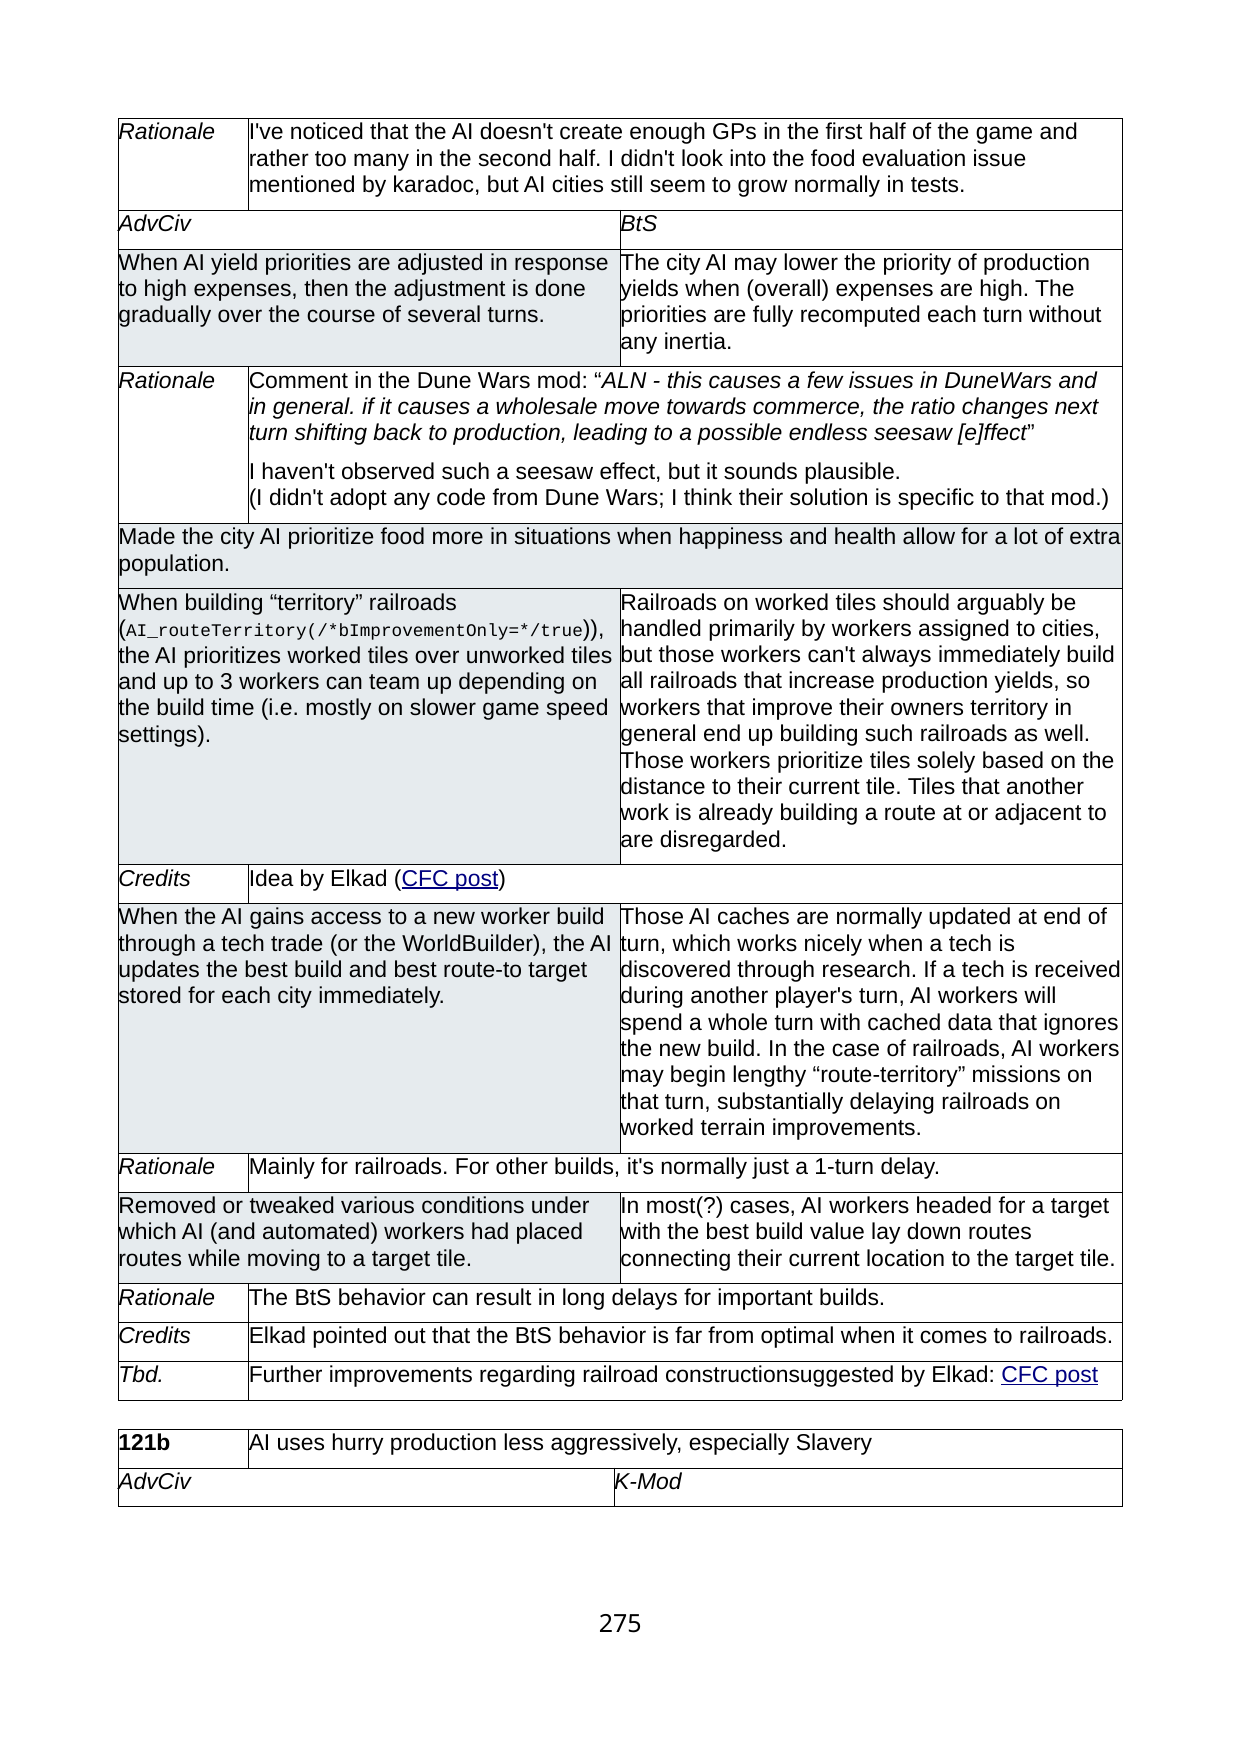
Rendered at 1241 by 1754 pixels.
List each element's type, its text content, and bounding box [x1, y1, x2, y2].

table_cell AdvCiv [119, 1469, 614, 1506]
table_cell Those AI caches are normally updated at end of turn, which works nicely when a tech is discovered through research. If a tech is received during another player's turn, AI workers will spend a whole turn with cached data that ignores the new build. In the case of railroads, AI workers may begin lengthy “route-territory” missions on that turn, substantially delaying railroads on worked terrain improvements. [621, 904, 1122, 1153]
table_cell When AI yield priorities are adjusted in response to high expenses, then the adjustment is done gradually over the course of several turns. [119, 250, 620, 366]
table_cell AdvCiv [119, 211, 620, 248]
table_cell I've noticed that the AI doesn't create enough GPs in the first half of the game and rather too many in the second half. I didn't look into the food evaluation issue mentioned by karadoc, but AI cities still seem to grow normally in tests. [249, 119, 1122, 210]
table_cell When the AI gains access to a new worker build through a tech trade (or the WorldBuilder), the AI updates the best build and best route-to target stored for each city immediately. [119, 904, 620, 1153]
table_cell Credits [119, 1323, 248, 1361]
table_cell Rationale [119, 119, 248, 210]
table_cell Removed or tweaked various conditions under which AI (and automated) workers had placed routes while moving to a target tile. [119, 1193, 620, 1283]
table_cell Elkad pointed out that the BtS behavior is far from optimal when it comes to railroads. [249, 1323, 1122, 1361]
table_cell Idea by Elkad (CFC post) [249, 865, 1122, 903]
table_cell Rationale [119, 1284, 248, 1322]
table_cell When building “territory” railroads (AI_routeTerritory(/*bImprovementOnly=*/true)), the AI prioritizes worked tiles over unworked tiles and up to 3 workers can team up depending on the build time (i.e. mostly on slower game speed settings). [119, 589, 620, 864]
table_cell Rationale [119, 1154, 248, 1192]
table_cell BtS [621, 211, 1122, 248]
table_header 121b [119, 1430, 248, 1468]
table_cell The city AI may lower the priority of production yields when (overall) expenses are high. The priorities are fully recomputed each turn without any inertia. [621, 250, 1122, 366]
table_cell K-Mod [615, 1469, 1122, 1506]
table_cell Rationale [119, 367, 248, 523]
table_cell Made the city AI prioritize food more in situations when happiness and health allow for a lot of extra population. [119, 524, 1122, 588]
table_cell Further improvements regarding railroad constructionsuggested by Elkad: CFC post [249, 1362, 1122, 1400]
table_header AI uses hurry production less aggressively, especially Slavery [249, 1430, 1122, 1468]
table_cell In most(?) cases, AI workers headed for a target with the best build value lay down routes connecting their current location to the target tile. [621, 1193, 1122, 1283]
table_cell Credits [119, 865, 248, 903]
table_cell Railroads on worked tiles should arguably be handled primarily by workers assigned to cities, but those workers can't always immediately build all railroads that increase production yields, so workers that improve their owners territory in general end up building such railroads as well. Those workers prioritize tiles solely based on the distance to their current tile. Tiles that another work is already building a route at or adjacent to are disregarded. [621, 589, 1122, 864]
table_cell The BtS behavior can result in long delays for important builds. [249, 1284, 1122, 1322]
table_cell Comment in the Dune Wars mod: “ALN - this causes a few issues in DuneWars and in general. if it causes a wholesale move towards commerce, the ratio changes next turn shifting back to production, leading to a possible endless seesaw [e]ffect” I haven't observed such a seesaw effect, but it sounds plausible. (I didn't adopt any code from Dune Wars; I think their solution is specific to that mod.) [249, 367, 1122, 523]
table_cell Mainly for railroads. For other builds, it's normally just a 1-turn delay. [249, 1154, 1122, 1192]
table_cell Tbd. [119, 1362, 248, 1400]
